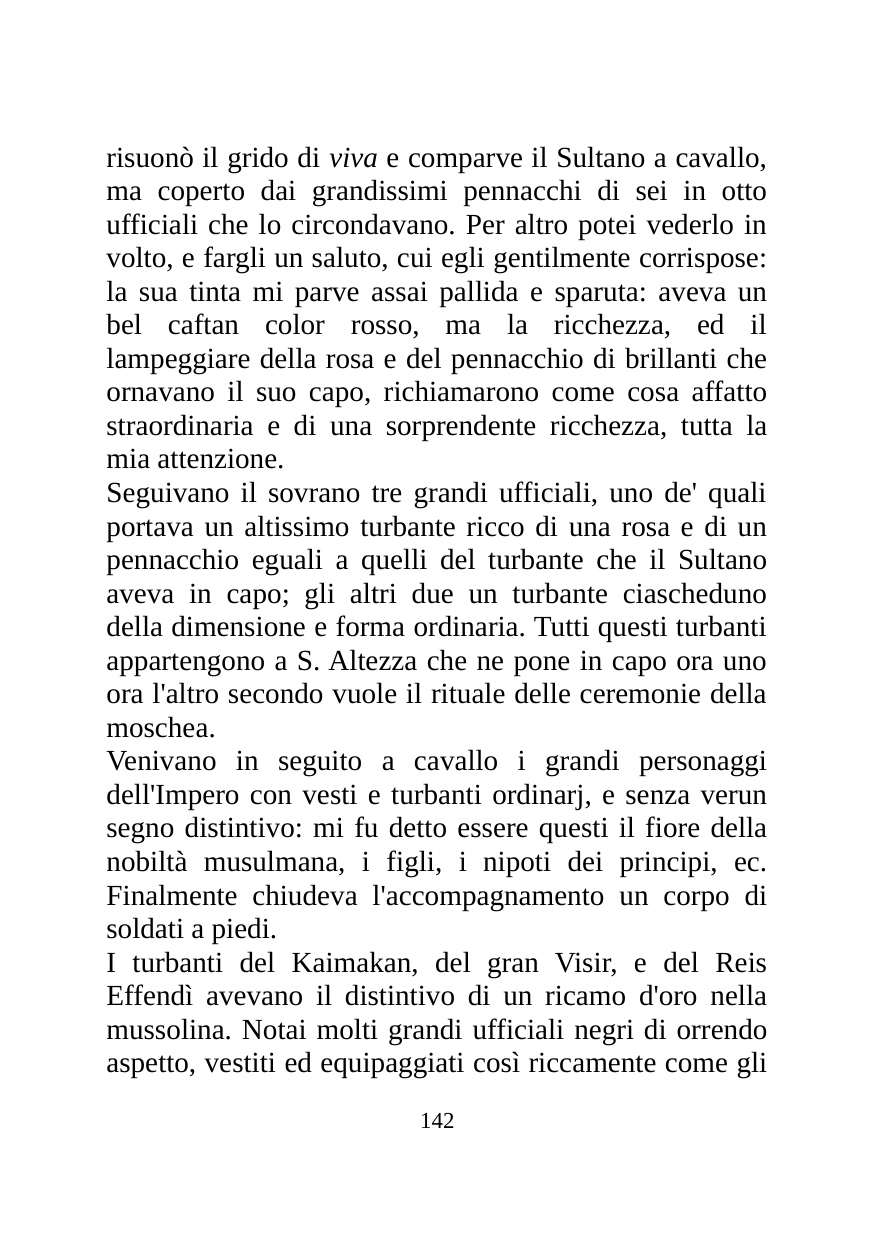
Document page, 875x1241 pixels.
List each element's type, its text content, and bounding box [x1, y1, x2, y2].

text Venivano in seguito a cavallo i grandi personaggi dell'Impero con vesti e turbanti ordinarj, e senza verun segno distintivo: mi fu detto essere questi il fiore della nobiltà musulmana, i figli, i nipoti dei principi, ec. Finalmente chiudeva l'accompagnamento un corpo di soldati a piedi. [106, 743, 768, 945]
text Seguivano il sovrano tre grandi ufficiali, uno de' quali portava un altissimo turbante ricco di una rosa e di un pennacchio eguali a quelli del turbante che il Sultano aveva in capo; gli altri due un turbante ciascheduno della dimensione e forma ordinaria. Tutti questi turbanti appartengono a S. Altezza che ne pone in capo ora uno ora l'altro secondo vuole il rituale delle ceremonie della moschea. [106, 475, 768, 743]
text risuonò il grido di viva e comparve il Sultano a cavallo, ma coperto dai grandissimi pennacchi di sei in otto ufficiali che lo circondavano. Per altro potei vederlo in volto, e fargli un saluto, cui egli gentilmente corrispose: la sua tinta mi parve assai pallida e sparuta: aveva un bel caftan color rosso, ma la ricchezza, ed il lampeggiare della rosa e del pennacchio di brillanti che ornavano il suo capo, richiamarono come cosa affatto straordinaria e di una sorprendente ricchezza, tutta la mia attenzione. [106, 140, 768, 475]
text I turbanti del Kaimakan, del gran Visir, e del Reis Effendì avevano il distintivo di un ricamo d'oro nella mussolina. Notai molti grandi ufficiali negri di orrendo aspetto, vestiti ed equipaggiati così riccamente come gli [106, 945, 768, 1079]
